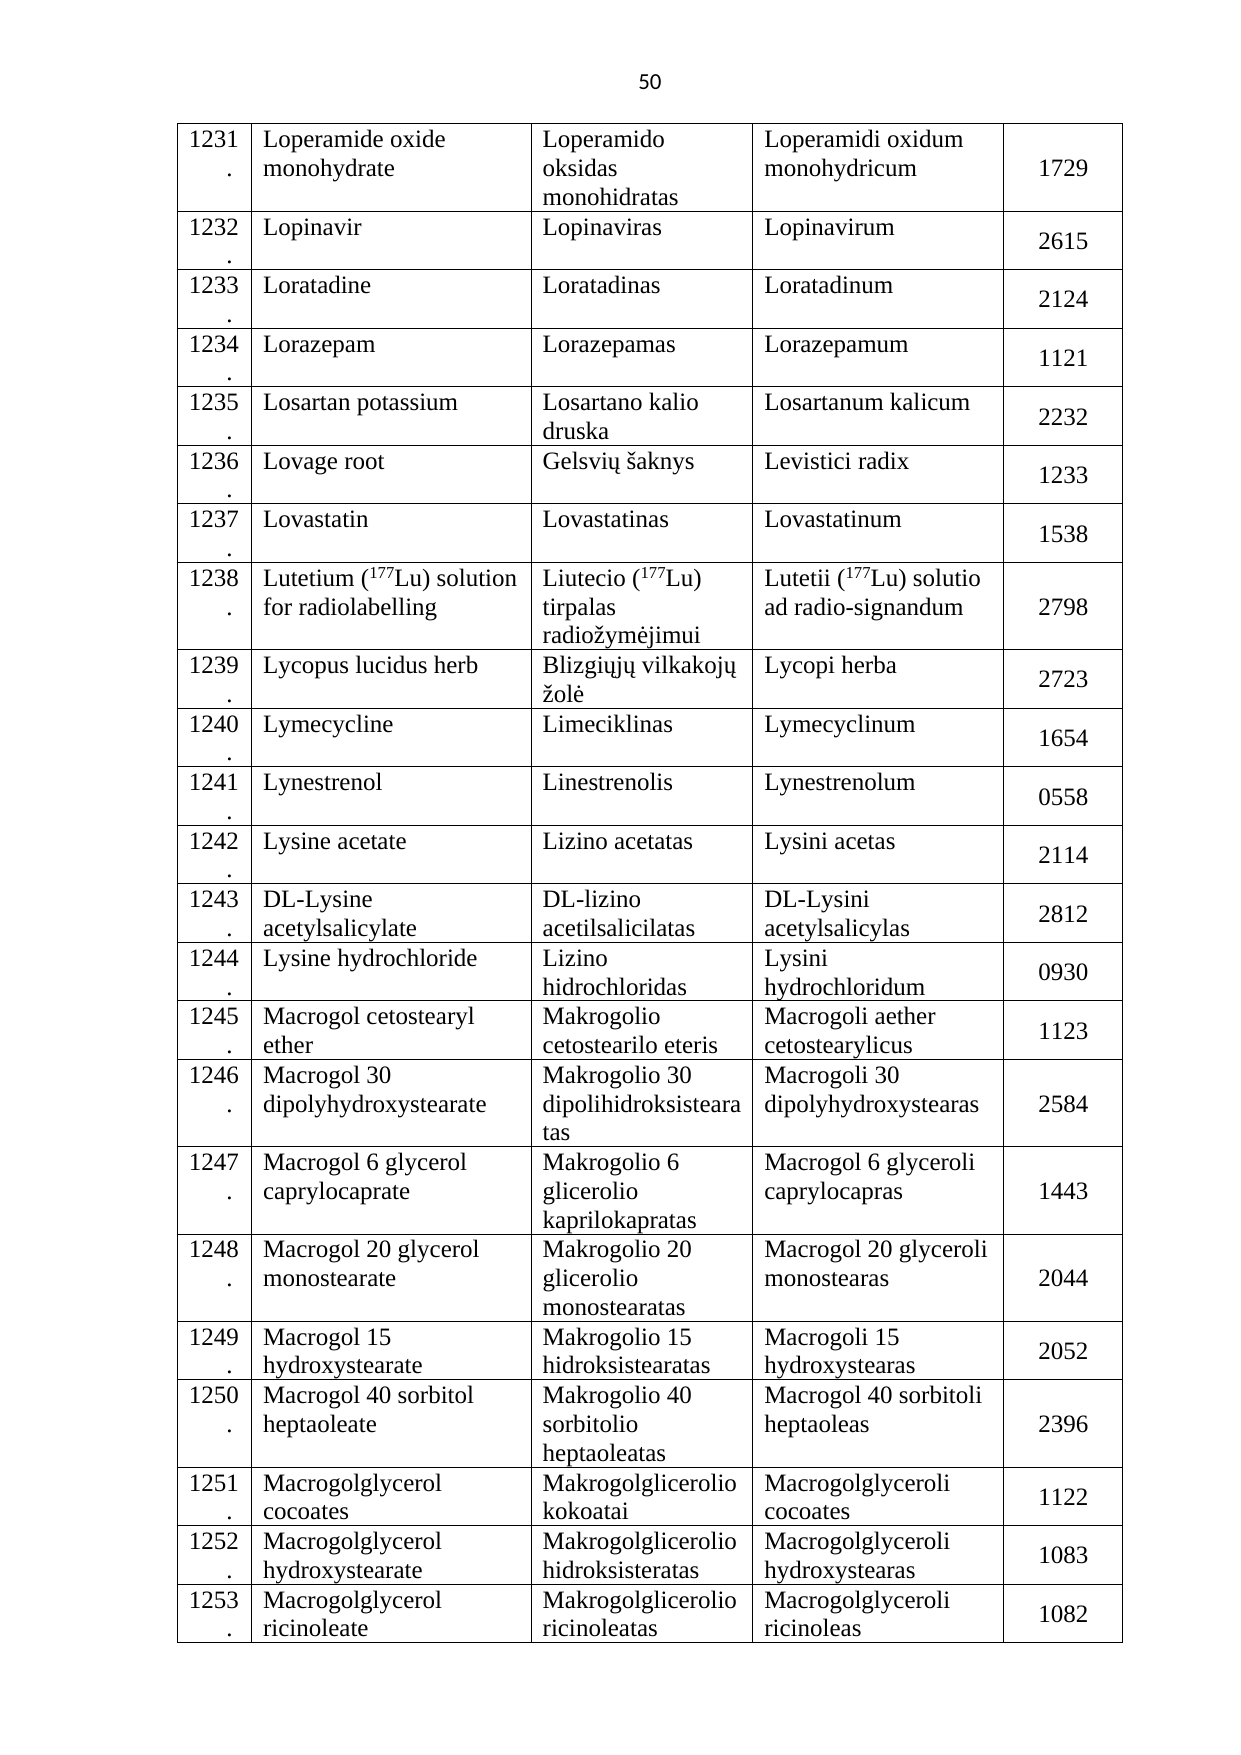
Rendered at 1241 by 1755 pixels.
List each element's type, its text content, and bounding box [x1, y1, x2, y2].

table_cell Loperamidi oxidum monohydricum [753, 124, 1003, 211]
table_cell Lopinavirum [753, 212, 1003, 269]
table_cell Lynestrenolum [753, 767, 1003, 825]
table_cell 1246. [178, 1060, 251, 1146]
table_cell Macrogolglycerol ricinoleate [252, 1585, 531, 1642]
table_cell 1252. [178, 1526, 251, 1584]
table_cell Losartano kalio druska [532, 387, 752, 445]
table_cell Macrogoli aether cetostearylicus [753, 1001, 1003, 1059]
table_cell Lymecycline [252, 709, 531, 766]
table_cell Macrogol 30 dipolyhydroxystearate [252, 1060, 531, 1146]
table_cell 0930 [1004, 943, 1122, 1000]
table_cell 1244. [178, 943, 251, 1000]
table_cell DL‑lizino acetilsalicilatas [532, 884, 752, 942]
table_cell 2584 [1004, 1060, 1122, 1146]
table_cell 2615 [1004, 212, 1122, 269]
table_cell Macrogol 15 hydroxystearate [252, 1322, 531, 1379]
table_cell Macrogol 6 glycerol caprylocaprate [252, 1147, 531, 1233]
table_cell Makrogolio 20 glicerolio monostearatas [532, 1235, 752, 1321]
table_cell DL‑Lysine acetylsalicylate [252, 884, 531, 942]
table_cell Makrogolglicerolio hidroksisteratas [532, 1526, 752, 1584]
table_cell Makrogolio 30 dipolihidroksistearatas [532, 1060, 752, 1146]
table_cell Lysini acetas [753, 826, 1003, 883]
table_cell 1123 [1004, 1001, 1122, 1059]
table_cell Lopinaviras [532, 212, 752, 269]
table_cell 1237. [178, 504, 251, 562]
table_cell Macrogolglyceroli cocoates [753, 1468, 1003, 1525]
table_cell Macrogol 40 sorbitoli heptaoleas [753, 1380, 1003, 1467]
table_cell Lysine hydrochloride [252, 943, 531, 1000]
table_cell 1121 [1004, 329, 1122, 386]
table_cell Lopinavir [252, 212, 531, 269]
table_cell 2114 [1004, 826, 1122, 883]
table_cell Loratadine [252, 270, 531, 328]
table_cell 1234. [178, 329, 251, 386]
table_cell 1232. [178, 212, 251, 269]
table_cell 2232 [1004, 387, 1122, 445]
table_cell 1241. [178, 767, 251, 825]
table_cell Macrogoli 15 hydroxystearas [753, 1322, 1003, 1379]
table_cell 1245. [178, 1001, 251, 1059]
table_cell 1236. [178, 446, 251, 503]
table_cell Lysini hydrochloridum [753, 943, 1003, 1000]
table_cell Macrogol 20 glyceroli monostearas [753, 1235, 1003, 1321]
table_cell Lovage root [252, 446, 531, 503]
table_cell Lizino acetatas [532, 826, 752, 883]
table_cell 1538 [1004, 504, 1122, 562]
table_cell 1240. [178, 709, 251, 766]
table_cell Limeciklinas [532, 709, 752, 766]
table_cell Lutetii (177Lu) solutio ad radio‑signandum [753, 563, 1003, 649]
table_cell Lysine acetate [252, 826, 531, 883]
table_cell 2396 [1004, 1380, 1122, 1467]
table_cell Makrogolio 15 hidroksistearatas [532, 1322, 752, 1379]
table_cell Linestrenolis [532, 767, 752, 825]
table_cell DL‑Lysini acetylsalicylas [753, 884, 1003, 942]
table_cell 1654 [1004, 709, 1122, 766]
table_cell 1242. [178, 826, 251, 883]
table_cell Lycopi herba [753, 650, 1003, 708]
table_cell 1231. [178, 124, 251, 211]
table_cell 1083 [1004, 1526, 1122, 1584]
table_cell Makrogolio 40 sorbitolio heptaoleatas [532, 1380, 752, 1467]
table_cell Makrogolio 6 glicerolio kaprilokapratas [532, 1147, 752, 1233]
table_cell Macrogoli 30 dipolyhydroxystearas [753, 1060, 1003, 1146]
table_cell Macrogol 40 sorbitol heptaoleate [252, 1380, 531, 1467]
table_cell Lutetium (177Lu) solution for radiolabelling [252, 563, 531, 649]
table_cell 1082 [1004, 1585, 1122, 1642]
table_cell 1122 [1004, 1468, 1122, 1525]
table_cell Lovastatinas [532, 504, 752, 562]
table_cell Loperamide oxide monohydrate [252, 124, 531, 211]
table_cell 1239. [178, 650, 251, 708]
table_cell 2044 [1004, 1235, 1122, 1321]
table_cell Losartanum kalicum [753, 387, 1003, 445]
table_cell Lorazepam [252, 329, 531, 386]
table_cell Levistici radix [753, 446, 1003, 503]
table_cell Lynestrenol [252, 767, 531, 825]
table_cell Makrogolio cetostearilo eteris [532, 1001, 752, 1059]
table_cell Lymecyclinum [753, 709, 1003, 766]
table_cell Liutecio (177Lu) tirpalas radiožymėjimui [532, 563, 752, 649]
table_cell Gelsvių šaknys [532, 446, 752, 503]
table_cell Lorazepamum [753, 329, 1003, 386]
table_cell Macrogol cetostearyl ether [252, 1001, 531, 1059]
table_cell 1253. [178, 1585, 251, 1642]
table_cell 1248. [178, 1235, 251, 1321]
table_cell 2052 [1004, 1322, 1122, 1379]
table_cell Losartan potassium [252, 387, 531, 445]
table_cell 2798 [1004, 563, 1122, 649]
table_cell Loratadinum [753, 270, 1003, 328]
table_cell 1238. [178, 563, 251, 649]
table_cell Lovastatin [252, 504, 531, 562]
table_cell 1233. [178, 270, 251, 328]
table_cell Blizgiųjų vilkakojų žolė [532, 650, 752, 708]
table_cell 1251. [178, 1468, 251, 1525]
table_cell Macrogol 20 glycerol monostearate [252, 1235, 531, 1321]
table_cell 0558 [1004, 767, 1122, 825]
table_cell 1247. [178, 1147, 251, 1233]
table_cell 1243. [178, 884, 251, 942]
table_cell Makrogolglicerolio kokoatai [532, 1468, 752, 1525]
table_cell 2812 [1004, 884, 1122, 942]
table_cell Loperamido oksidas monohidratas [532, 124, 752, 211]
table_cell Macrogolglycerol cocoates [252, 1468, 531, 1525]
table_cell 1249. [178, 1322, 251, 1379]
table_cell 1235. [178, 387, 251, 445]
table_cell 2124 [1004, 270, 1122, 328]
table_cell Macrogolglycerol hydroxystearate [252, 1526, 531, 1584]
table_cell Lovastatinum [753, 504, 1003, 562]
table_cell Lycopus lucidus herb [252, 650, 531, 708]
table_cell 1233 [1004, 446, 1122, 503]
table_cell Macrogolglyceroli ricinoleas [753, 1585, 1003, 1642]
table_cell 1250. [178, 1380, 251, 1467]
table_cell Loratadinas [532, 270, 752, 328]
table_cell Makrogolglicerolio ricinoleatas [532, 1585, 752, 1642]
table_cell Macrogolglyceroli hydroxystearas [753, 1526, 1003, 1584]
table_cell 1443 [1004, 1147, 1122, 1233]
table_cell Lizino hidrochloridas [532, 943, 752, 1000]
table_cell 1729 [1004, 124, 1122, 211]
table_cell Lorazepamas [532, 329, 752, 386]
table_cell 2723 [1004, 650, 1122, 708]
table_cell Macrogol 6 glyceroli caprylocapras [753, 1147, 1003, 1233]
